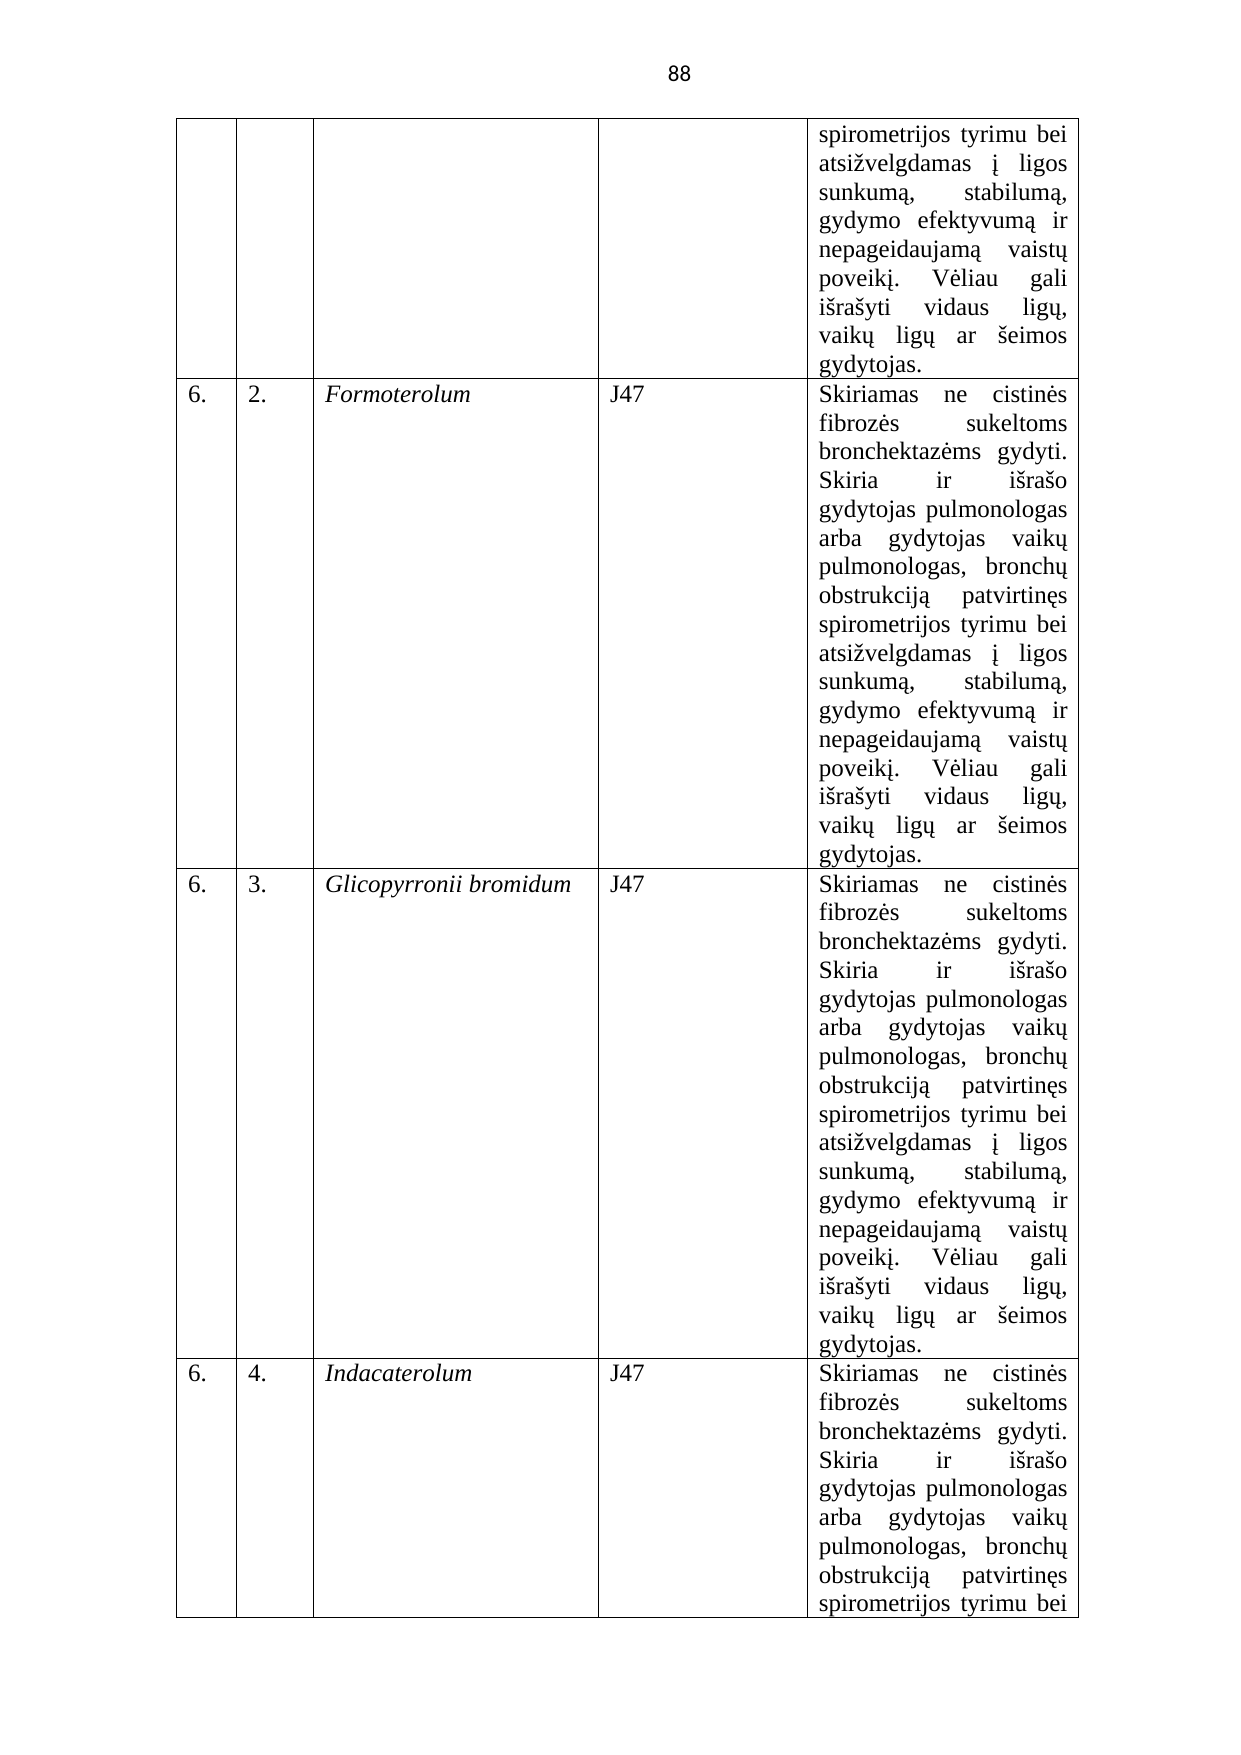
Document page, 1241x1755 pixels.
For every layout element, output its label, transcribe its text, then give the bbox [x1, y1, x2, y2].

table_cell 3. [237, 869, 313, 1357]
table_cell J47 [599, 869, 807, 1357]
table_cell [1099, 868, 1103, 1357]
table_cell [1109, 868, 1123, 1357]
table_cell Skiriamas ne cistinės fibrozės sukeltoms bronchektazėms gydyti. Skiria ir išrašo gydytojas pulmonologas arba gydytojas vaikų pulmonologas, bronchų obstrukciją patvirtinęs spirometrijos tyrimu bei atsižvelgdamas į ligos sunkumą, stabilumą, gydymo efektyvumą ir nepageidaujamą vaistų poveikį. Vėliau gali išrašyti vidaus ligų, vaikų ligų ar šeimos gydytojas. [808, 869, 1078, 1357]
table_cell [1079, 118, 1083, 378]
table_cell [1079, 868, 1083, 1357]
table_cell [1099, 378, 1103, 868]
table_cell Glicopyrronii bromidum [314, 869, 598, 1357]
table_cell [1079, 1358, 1083, 1617]
table_cell 2. [237, 379, 313, 868]
table_cell [1099, 1358, 1103, 1617]
table_cell 4. [237, 1359, 313, 1617]
table_cell [1103, 1358, 1109, 1617]
table_cell [1084, 378, 1088, 868]
table_cell 6. [177, 379, 236, 868]
table_cell [1099, 118, 1103, 378]
table_cell [1093, 118, 1099, 378]
table_cell [1084, 118, 1088, 378]
table_cell Skiriamas ne cistinės fibrozės sukeltoms bronchektazėms gydyti. Skiria ir išrašo gydytojas pulmonologas arba gydytojas vaikų pulmonologas, bronchų obstrukciją patvirtinęs spirometrijos tyrimu bei [808, 1359, 1078, 1617]
table_cell [1084, 868, 1088, 1357]
table_cell [1079, 378, 1083, 868]
table_cell [314, 119, 598, 378]
table_cell 6. [177, 1359, 236, 1617]
table_cell [1103, 868, 1109, 1357]
table_cell [1088, 868, 1093, 1357]
table_cell J47 [599, 1359, 807, 1617]
table_cell [237, 119, 313, 378]
table_cell [1093, 378, 1099, 868]
table_cell [1103, 378, 1109, 868]
table_cell [599, 119, 807, 378]
table_cell [177, 119, 236, 378]
table_cell Indacaterolum [314, 1359, 598, 1617]
table_cell spirometrijos tyrimu bei atsižvelgdamas į ligos sunkumą, stabilumą, gydymo efektyvumą ir nepageidaujamą vaistų poveikį. Vėliau gali išrašyti vidaus ligų, vaikų ligų ar šeimos gydytojas. [808, 119, 1078, 378]
table_cell [1103, 118, 1109, 378]
table_cell [1093, 868, 1099, 1357]
table_cell 6. [177, 869, 236, 1357]
table_cell [1088, 378, 1093, 868]
table_cell [1109, 118, 1123, 378]
table_cell [1109, 378, 1123, 868]
table_cell J47 [599, 379, 807, 868]
table_cell [1084, 1358, 1088, 1617]
table_cell [1088, 118, 1093, 378]
table_cell [1088, 1358, 1093, 1617]
table_cell [1093, 1358, 1099, 1617]
table_cell [1109, 1358, 1123, 1617]
table_cell Skiriamas ne cistinės fibrozės sukeltoms bronchektazėms gydyti. Skiria ir išrašo gydytojas pulmonologas arba gydytojas vaikų pulmonologas, bronchų obstrukciją patvirtinęs spirometrijos tyrimu bei atsižvelgdamas į ligos sunkumą, stabilumą, gydymo efektyvumą ir nepageidaujamą vaistų poveikį. Vėliau gali išrašyti vidaus ligų, vaikų ligų ar šeimos gydytojas. [808, 379, 1078, 868]
table_cell Formoterolum [314, 379, 598, 868]
